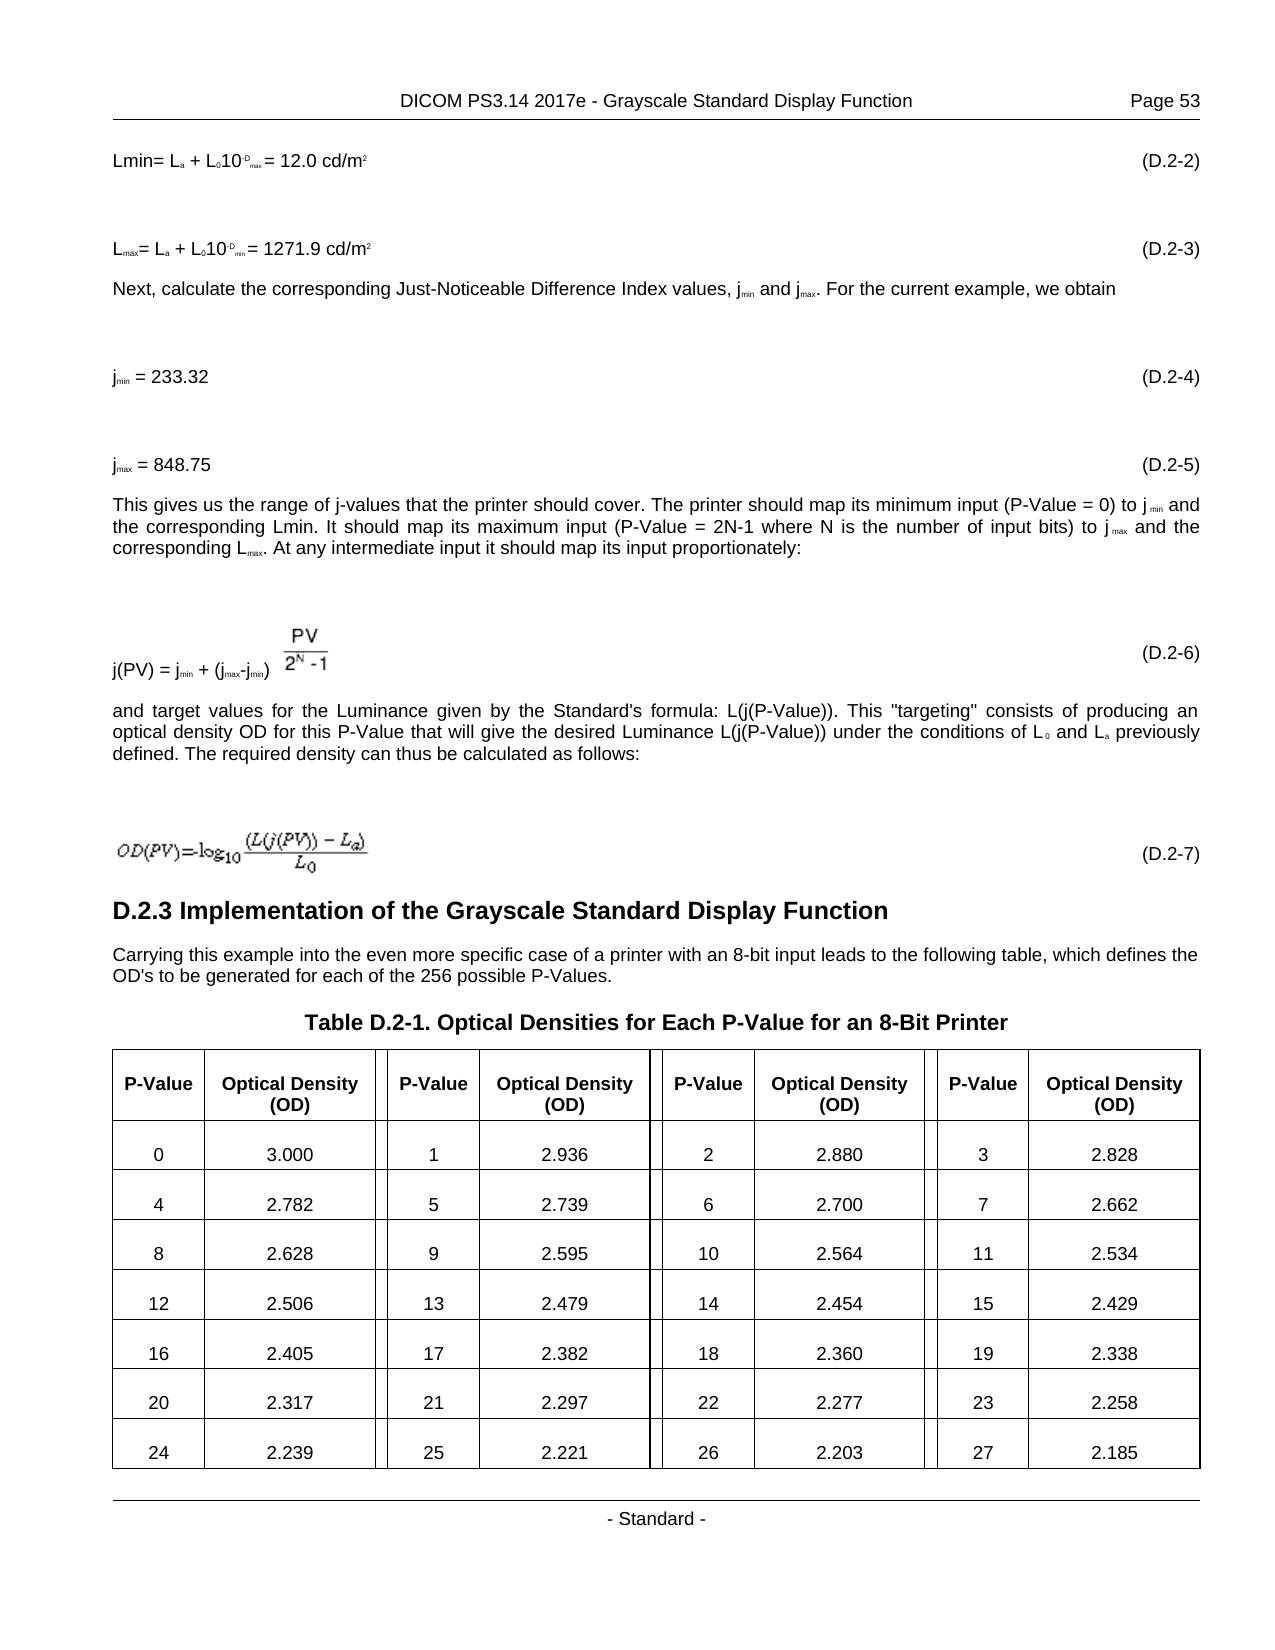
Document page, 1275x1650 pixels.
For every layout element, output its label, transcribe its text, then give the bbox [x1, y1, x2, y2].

table_cell [925, 1320, 937, 1368]
table_cell 10 [663, 1220, 754, 1269]
table_cell [651, 1220, 662, 1269]
table_cell 2.277 [755, 1369, 924, 1418]
table_cell [376, 1121, 387, 1169]
table_cell 2.936 [480, 1121, 649, 1169]
table_cell [376, 1369, 387, 1418]
table_cell [376, 1170, 387, 1219]
table_cell [925, 1170, 937, 1219]
table_header j(PV) = jmin + (jmax-jmin) [113, 625, 1132, 681]
table_cell 2.880 [755, 1121, 924, 1169]
table_cell [925, 1121, 937, 1169]
table_cell [925, 1419, 937, 1467]
table_cell 2.479 [480, 1270, 649, 1318]
table_header jmin = 233.32 [113, 366, 1132, 387]
table_header Lmin= La + L010-Dmax = 12.0 cd/m2 [113, 150, 1132, 172]
table_cell 2.782 [205, 1170, 375, 1219]
table_cell 2.203 [755, 1419, 924, 1467]
table_cell 19 [938, 1320, 1028, 1368]
table_cell 2.429 [1029, 1270, 1199, 1318]
table_header Optical Density (OD) [480, 1050, 649, 1120]
table_cell 25 [388, 1419, 479, 1467]
table_cell 2.662 [1029, 1170, 1199, 1219]
table_cell 12 [113, 1270, 204, 1318]
table_cell [651, 1270, 662, 1318]
table_cell [925, 1369, 937, 1418]
table_cell [651, 1121, 662, 1169]
table_header [651, 1050, 662, 1120]
table_cell [925, 1220, 937, 1269]
table_cell 26 [663, 1419, 754, 1467]
table_cell 2.454 [755, 1270, 924, 1318]
table_cell 2.534 [1029, 1220, 1199, 1269]
table_cell 2.239 [205, 1419, 375, 1467]
table_cell 8 [113, 1220, 204, 1269]
text and target values for the Luminance given by the Standard's formula: L(j(P-Value)). This "targeting" consists of producing an optical density OD for this P-Value that will give the desired Luminance L(j(P-Value)) under the conditions of L0 and La previously defined. The required density can thus be calculated as follows: [112, 699, 1200, 764]
table_cell 18 [663, 1320, 754, 1368]
table_cell 23 [938, 1369, 1028, 1418]
table_cell 2.221 [480, 1419, 649, 1467]
table_cell 20 [113, 1369, 204, 1418]
table_cell [651, 1369, 662, 1418]
table_header P-Value [388, 1050, 479, 1120]
table_header Optical Density (OD) [755, 1050, 924, 1120]
table_cell [651, 1419, 662, 1467]
text Next, calculate the corresponding Just-Noticeable Difference Index values, jmin and jmax. For the current example, we obtain [112, 278, 1200, 300]
table_cell 27 [938, 1419, 1028, 1467]
table_cell 4 [113, 1170, 204, 1219]
table_cell [651, 1170, 662, 1219]
text Table D.2-1. Optical Densities for Each P-Value for an 8-Bit Printer [112, 1009, 1200, 1035]
table_cell 7 [938, 1170, 1028, 1219]
table_header P-Value [663, 1050, 754, 1120]
table_header P-Value [938, 1050, 1028, 1120]
table_header (D.2-5) [1132, 454, 1200, 475]
table_cell 3.000 [205, 1121, 375, 1169]
table_cell 15 [938, 1270, 1028, 1318]
table_header [925, 1050, 937, 1120]
table_header (D.2-7) [1132, 830, 1200, 877]
table_cell 2.317 [205, 1369, 375, 1418]
table_header [372, 830, 1132, 877]
table_cell [376, 1320, 387, 1368]
table_cell [925, 1270, 937, 1318]
table_cell 2.564 [755, 1220, 924, 1269]
table_cell [651, 1320, 662, 1368]
table_header (D.2-3) [1132, 238, 1200, 259]
table_cell 2.595 [480, 1220, 649, 1269]
table_cell [376, 1220, 387, 1269]
table_cell 2.258 [1029, 1369, 1199, 1418]
table_cell 2 [663, 1121, 754, 1169]
table_cell 17 [388, 1320, 479, 1368]
table_header Optical Density (OD) [1029, 1050, 1199, 1120]
table_header (D.2-2) [1132, 150, 1200, 172]
table_header (D.2-6) [1132, 625, 1200, 681]
table_cell 13 [388, 1270, 479, 1318]
table_cell 2.382 [480, 1320, 649, 1368]
table_cell 2.297 [480, 1369, 649, 1418]
table_header [376, 1050, 387, 1120]
text Carrying this example into the even more specific case of a printer with an 8-bit input leads to the following table, which defines the OD's to be generated for each of the 256 possible P-Values. [112, 943, 1200, 987]
table_cell 14 [663, 1270, 754, 1318]
table_cell 9 [388, 1220, 479, 1269]
table_cell 22 [663, 1369, 754, 1418]
table_cell 5 [388, 1170, 479, 1219]
table_header Lmax= La + L010-Dmin = 1271.9 cd/m2 [113, 238, 1132, 259]
table_cell 3 [938, 1121, 1028, 1169]
table_cell 1 [388, 1121, 479, 1169]
table_cell 6 [663, 1170, 754, 1219]
table_cell 2.739 [480, 1170, 649, 1219]
table_cell [376, 1419, 387, 1467]
table_cell 2.338 [1029, 1320, 1199, 1368]
table_cell 2.405 [205, 1320, 375, 1368]
table_cell 11 [938, 1220, 1028, 1269]
table_cell 21 [388, 1369, 479, 1418]
table_cell 2.700 [755, 1170, 924, 1219]
picture [275, 625, 338, 677]
table_cell 0 [113, 1121, 204, 1169]
table_cell [376, 1270, 387, 1318]
table_cell 24 [113, 1419, 204, 1467]
table_header Optical Density (OD) [205, 1050, 375, 1120]
picture [112, 830, 372, 878]
table_cell 2.628 [205, 1220, 375, 1269]
table_header P-Value [113, 1050, 204, 1120]
table_cell 2.185 [1029, 1419, 1199, 1467]
table_cell 16 [113, 1320, 204, 1368]
text D.2.3 Implementation of the Grayscale Standard Display Function [112, 896, 1200, 925]
table_cell 2.506 [205, 1270, 375, 1318]
text This gives us the range of j-values that the printer should cover. The printer should map its minimum input (P-Value = 0) to jmin and the corresponding Lmin. It should map its maximum input (P-Value = 2N-1 where N is the number of input bits) to jmax and the corresponding Lmax. At any intermediate input it should map its input proportionately: [112, 494, 1200, 559]
table_cell 2.360 [755, 1320, 924, 1368]
table_header jmax = 848.75 [113, 454, 1132, 475]
table_cell 2.828 [1029, 1121, 1199, 1169]
table_header (D.2-4) [1132, 366, 1200, 387]
